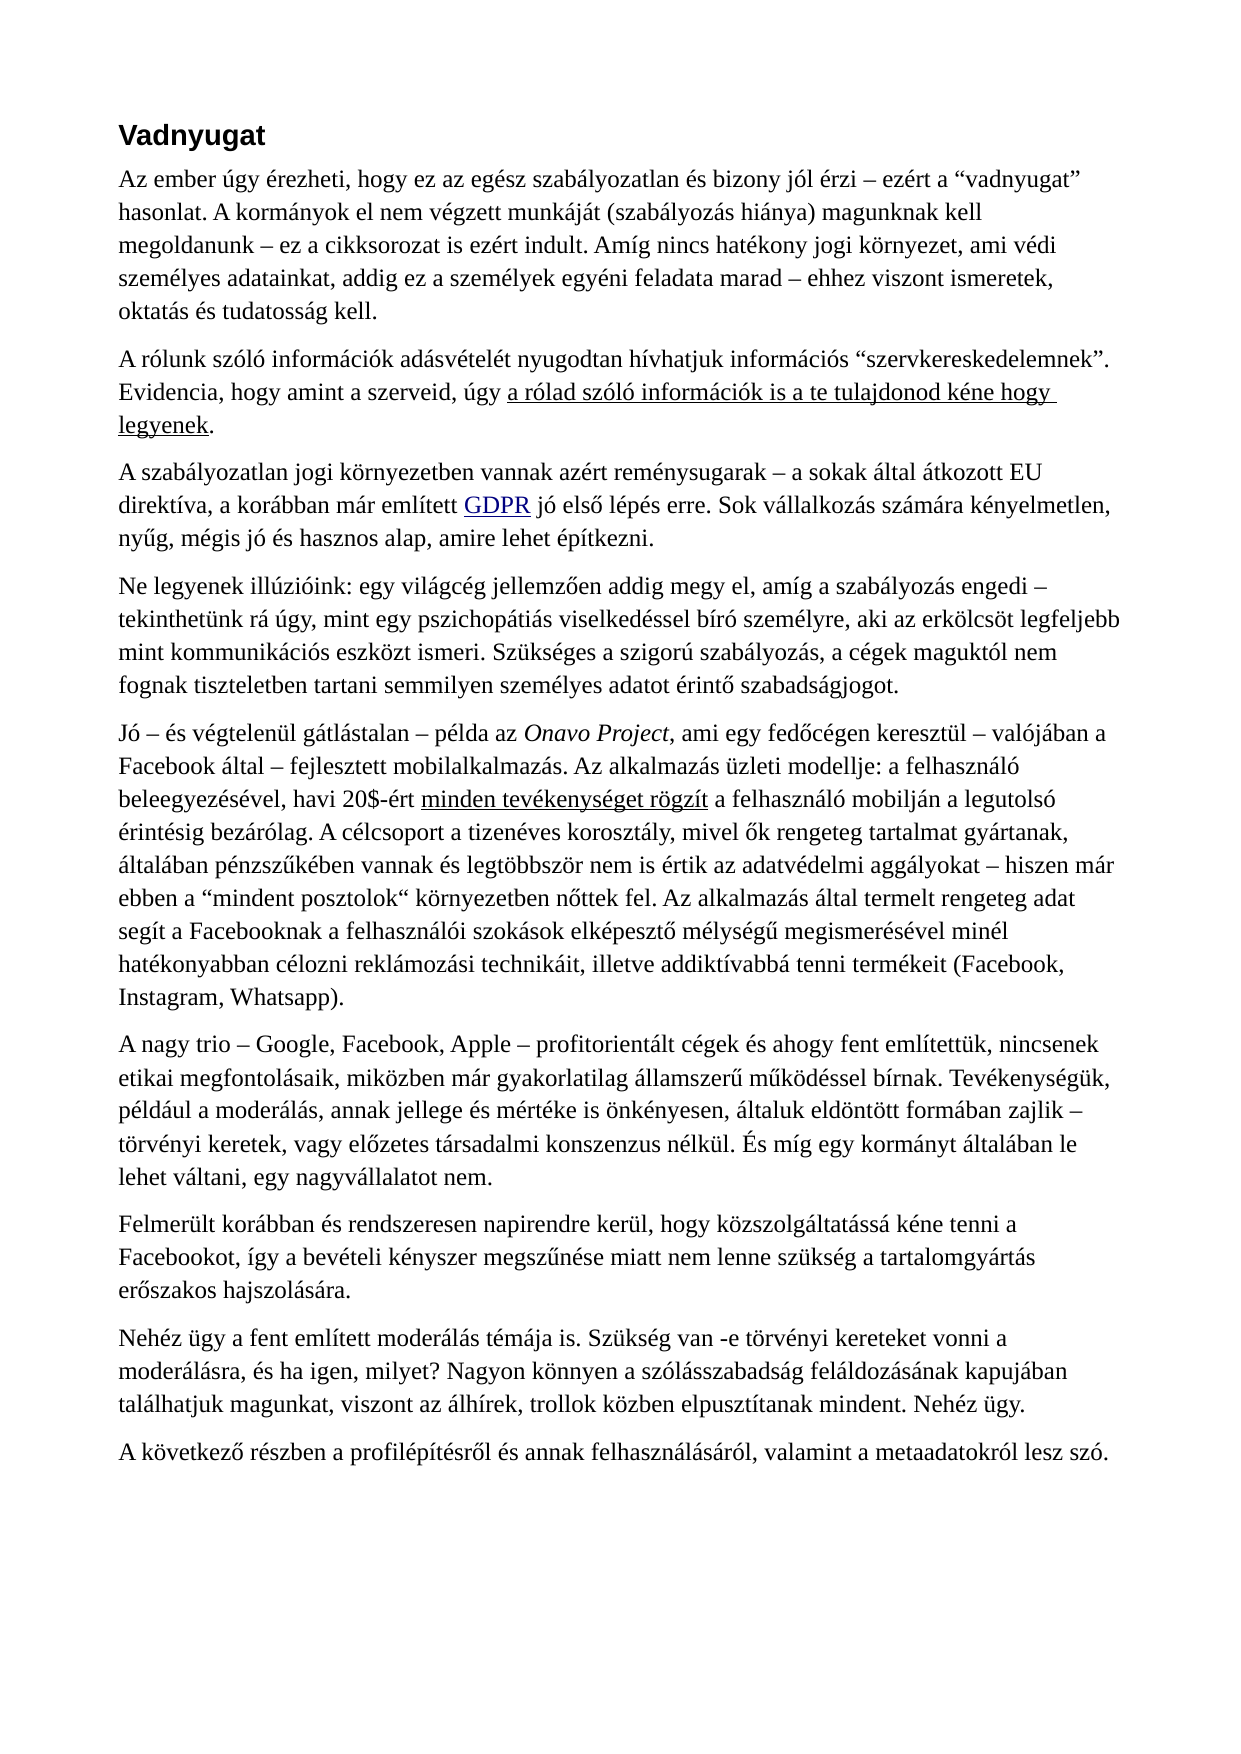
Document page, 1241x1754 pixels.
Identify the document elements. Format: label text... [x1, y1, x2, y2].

text A nagy trio – Google, Facebook, Apple – profitorientált cégek és ahogy fent említettük, nincsenek etikai megfontolásaik, miközben már gyakorlatilag államszerű működéssel bírnak. Tevékenységük, például a moderálás, annak jellege és mértéke is önkényesen, általuk eldöntött formában zajlik – törvényi keretek, vagy előzetes társadalmi konszenzus nélkül. És míg egy kormányt általában le lehet váltani, egy nagyvállalatot nem. [118, 1029, 1122, 1190]
text A szabályozatlan jogi környezetben vannak azért reménysugarak – a sokak által átkozott EU direktíva, a korábban már említett GDPR jó első lépés erre. Sok vállalkozás számára kényelmetlen, nyűg, mégis jó és hasznos alap, amire lehet építkezni. [118, 457, 1122, 552]
text Nehéz ügy a fent említett moderálás témája is. Szükség van -e törvényi kereteket vonni a moderálásra, és ha igen, milyet? Nagyon könnyen a szólásszabadság feláldozásának kapujában találhatjuk magunkat, viszont az álhírek, trollok közben elpusztítanak mindent. Nehéz ügy. [118, 1323, 1122, 1418]
text Jó – és végtelenül gátlástalan – példa az Onavo Project, ami egy fedőcégen keresztül – valójában a Facebook által – fejlesztett mobilalkalmazás. Az alkalmazás üzleti modellje: a felhasználó beleegyezésével, havi 20$-ért minden tevékenységet rögzít a felhasználó mobilján a legutolsó érintésig bezárólag. A célcsoport a tizenéves korosztály, mivel ők rengeteg tartalmat gyártanak, általában pénzszűkében vannak és legtöbbször nem is értik az adatvédelmi aggályokat – hiszen már ebben a “mindent posztolok“ környezetben nőttek fel. Az alkalmazás által termelt rengeteg adat segít a Facebooknak a felhasználói szokások elképesztő mélységű megismerésével minél hatékonyabban célozni reklámozási technikáit, illetve addiktívabbá tenni termékeit (Facebook, Instagram, Whatsapp). [118, 718, 1122, 1011]
text A rólunk szóló információk adásvételét nyugodtan hívhatjuk információs “szervkereskedelemnek”. Evidencia, hogy amint a szerveid, úgy a rólad szóló információk is a te tulajdonod kéne hogy legyenek. [118, 344, 1122, 439]
subtitle Vadnyugat [118, 118, 1122, 152]
text Ne legyenek illúzióink: egy világcég jellemzően addig megy el, amíg a szabályozás engedi – tekinthetünk rá úgy, mint egy pszichopátiás viselkedéssel bíró személyre, aki az erkölcsöt legfeljebb mint kommunikációs eszközt ismeri. Szükséges a szigorú szabályozás, a cégek maguktól nem fognak tiszteletben tartani semmilyen személyes adatot érintő szabadságjogot. [118, 571, 1122, 699]
text Felmerült korábban és rendszeresen napirendre kerül, hogy közszolgáltatássá kéne tenni a Facebookot, így a bevételi kényszer megszűnése miatt nem lenne szükség a tartalomgyártás erőszakos hajszolására. [118, 1209, 1122, 1304]
text A következő részben a profilépítésről és annak felhasználásáról, valamint a metaadatokról lesz szó. [118, 1437, 1122, 1465]
text Az ember úgy érezheti, hogy ez az egész szabályozatlan és bizony jól érzi – ezért a “vadnyugat” hasonlat. A kormányok el nem végzett munkáját (szabályozás hiánya) magunknak kell megoldanunk – ez a cikksorozat is ezért indult. Amíg nincs hatékony jogi környezet, ami védi személyes adatainkat, addig ez a személyek egyéni feladata marad – ehhez viszont ismeretek, oktatás és tudatosság kell. [118, 164, 1122, 325]
